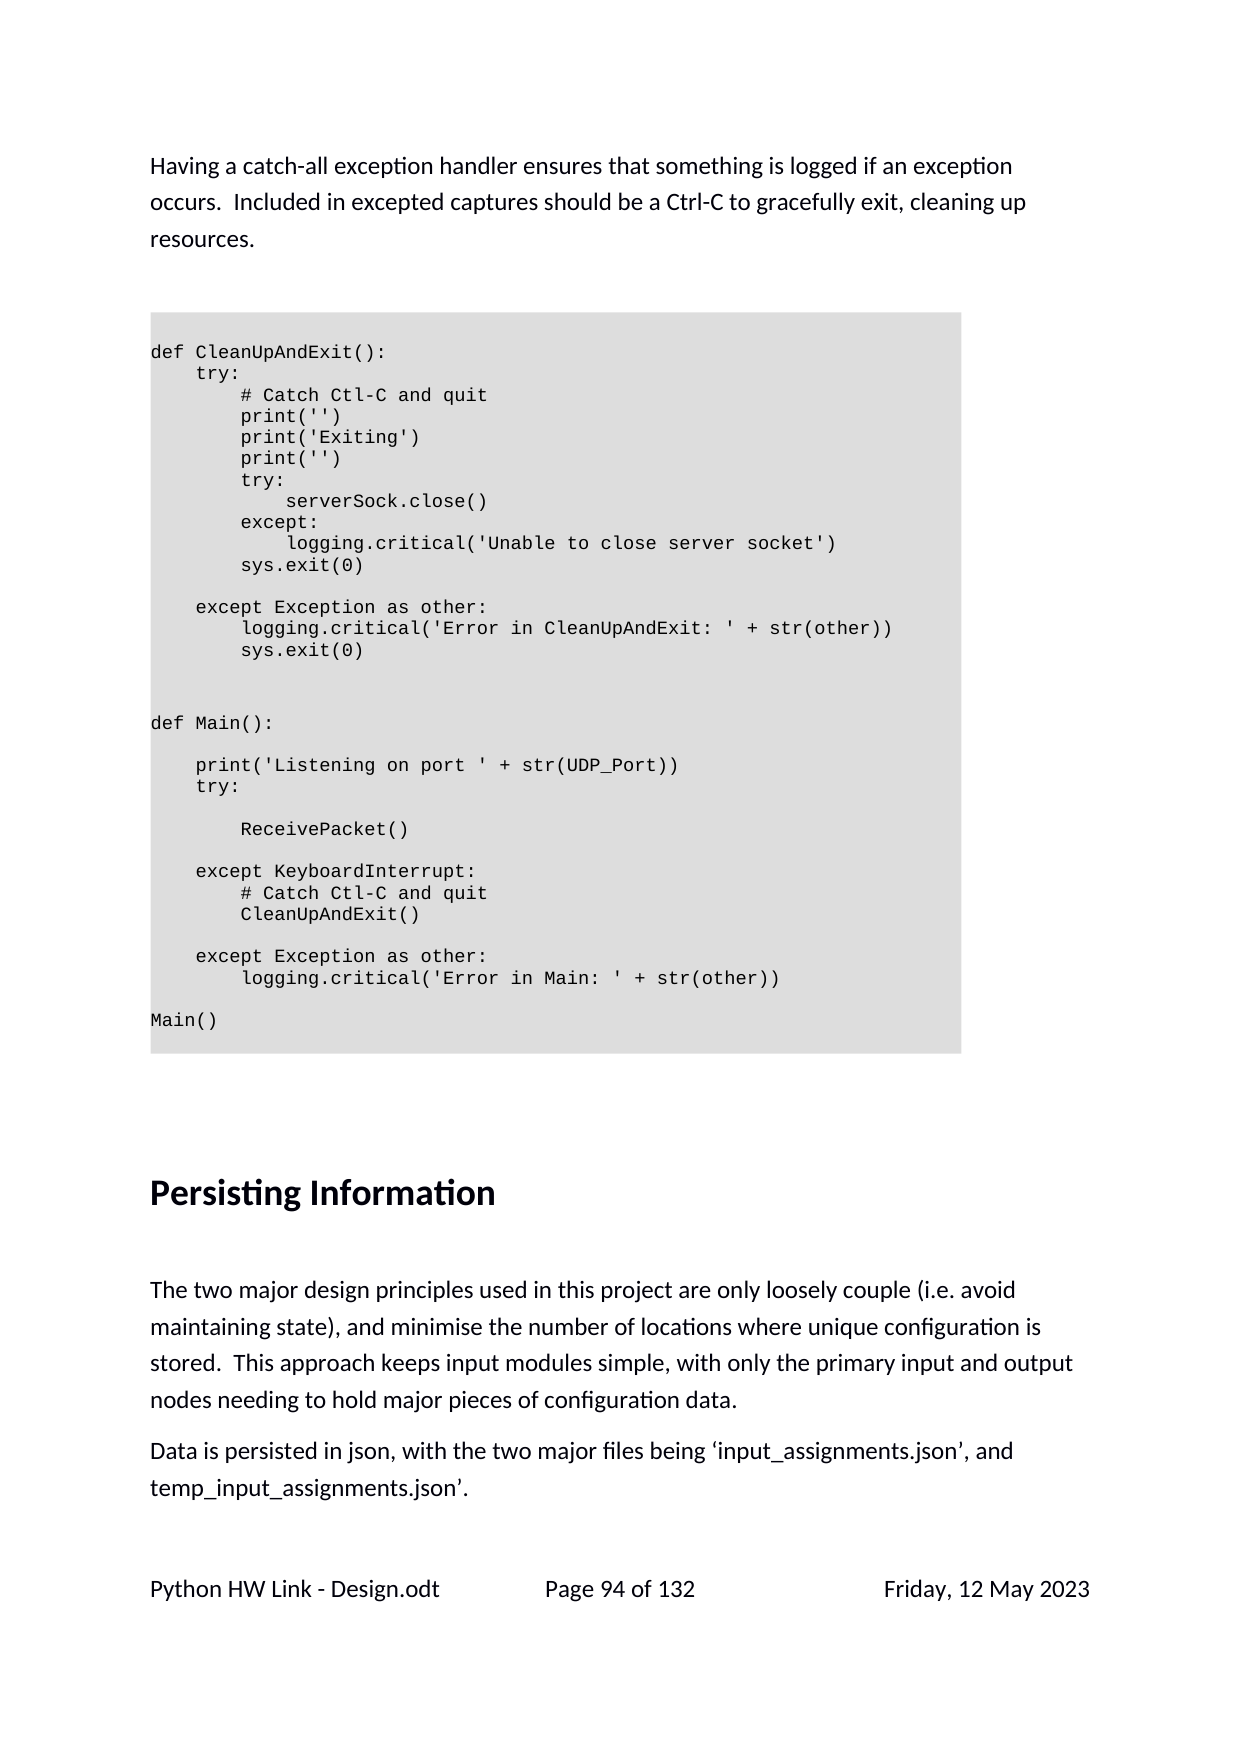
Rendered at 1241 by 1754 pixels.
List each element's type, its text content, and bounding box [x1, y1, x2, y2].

text Having a catch-all exception handler ensures that something is logged if an exception occurs. Included in excepted captures should be a Ctrl-C to gracefully exit, cleaning up resources. [150, 150, 1090, 254]
text Data is persisted in json, with the two major files being ‘input_assignments.json’, and temp_input_assignments.json’. [150, 1435, 1090, 1502]
text The two major design principles used in this project are only loosely couple (i.e. avoid maintaining state), and minimise the number of locations where unique configuration is stored. This approach keeps input modules simple, with only the primary input and output nodes needing to hold major pieces of configuration data. [150, 1274, 1090, 1414]
subtitle Persisting Information [150, 1169, 1090, 1215]
